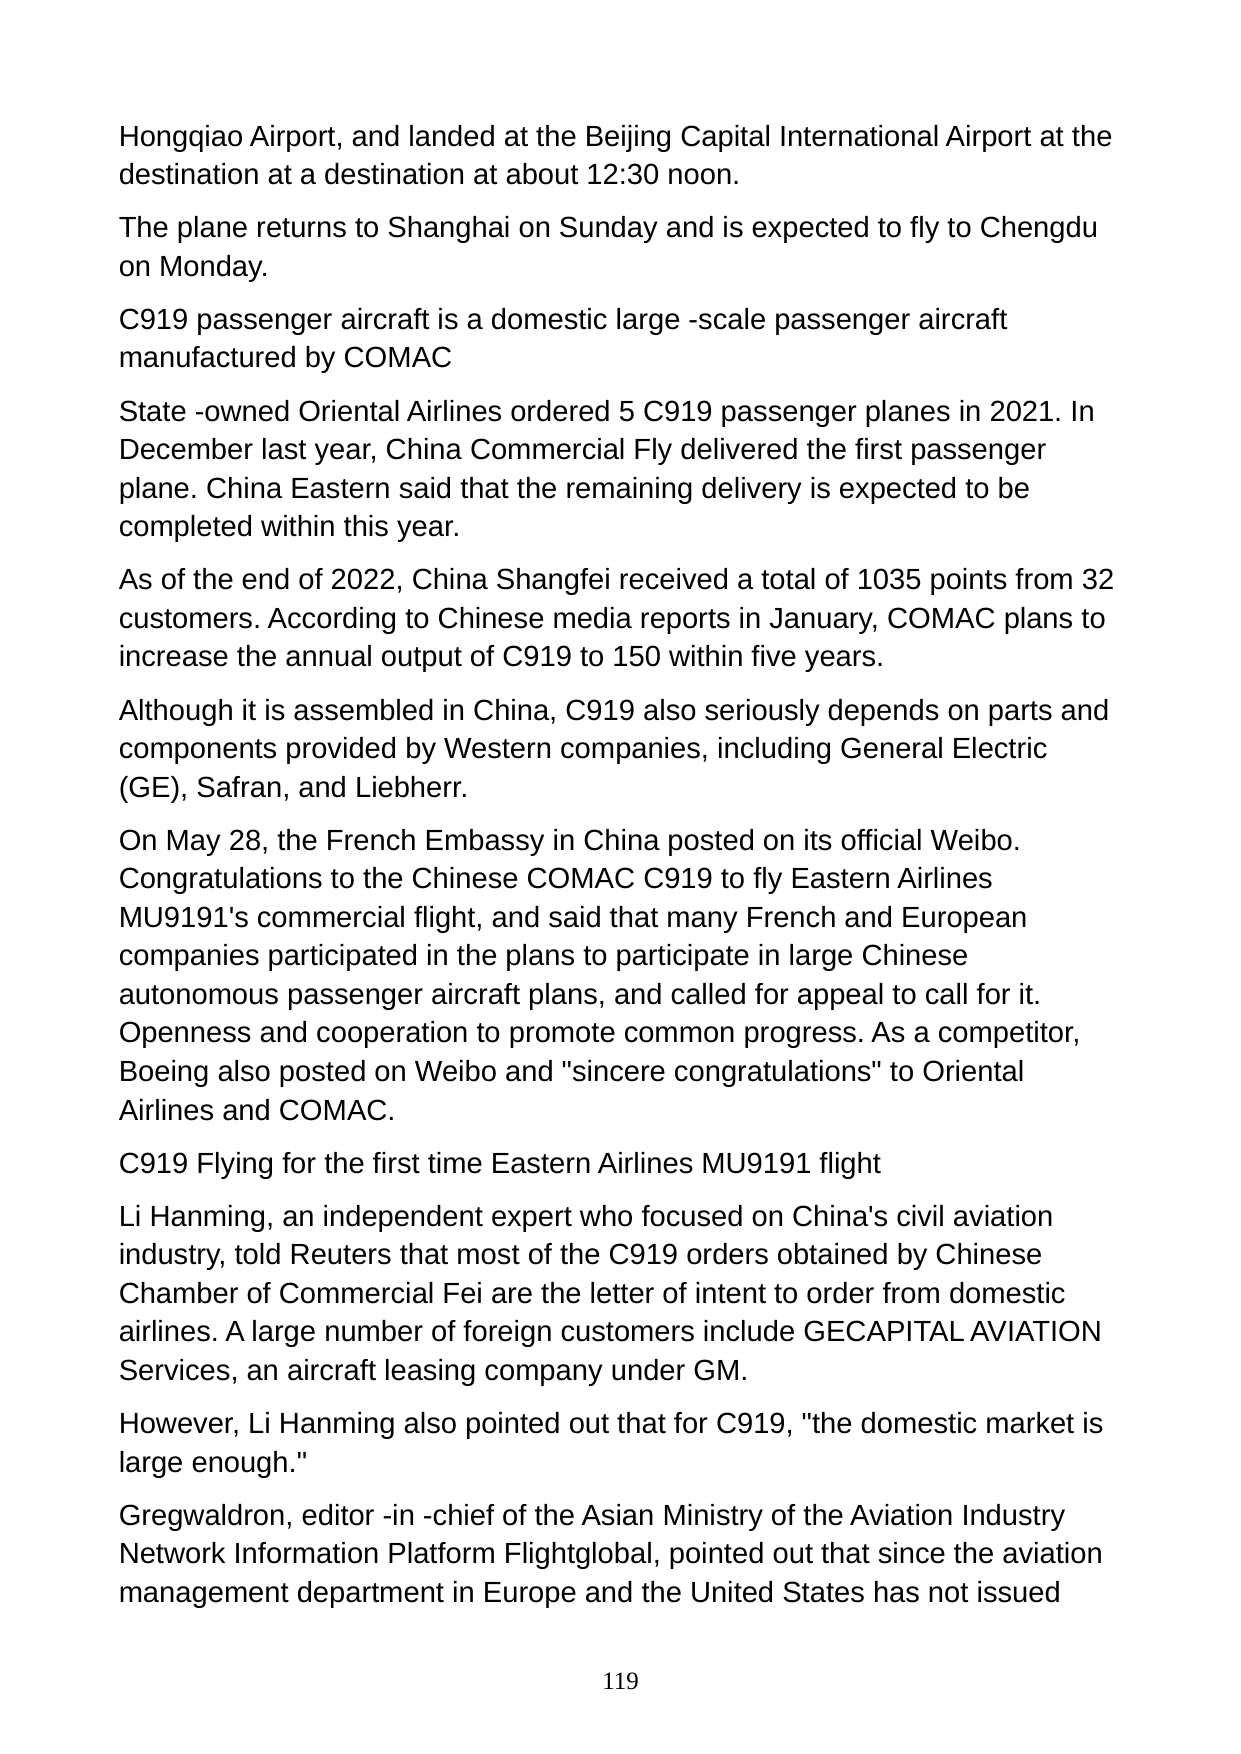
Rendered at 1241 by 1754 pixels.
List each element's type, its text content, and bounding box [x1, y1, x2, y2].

text Hongqiao Airport, and landed at the Beijing Capital International Airport at the destination at a destination at about 12:30 noon. [118, 118, 1122, 191]
text Li Hanming, an independent expert who focused on China's civil aviation industry, told Reuters that most of the C919 orders obtained by Chinese Chamber of Commercial Fei are the letter of intent to order from domestic airlines. A large number of foreign customers include GECAPITAL AVIATION Services, an aircraft leasing company under GM. [118, 1199, 1122, 1386]
text The plane returns to Shanghai on Sunday and is expected to fly to Chengdu on Monday. [118, 210, 1122, 282]
text Although it is assembled in China, C919 also seriously depends on parts and components provided by Western companies, including General Electric (GE), Safran, and Liebherr. [118, 692, 1122, 803]
text However, Li Hanming also pointed out that for C919, "the domestic market is large enough." [118, 1406, 1122, 1478]
text On May 28, the French Embassy in China posted on its official Weibo. Congratulations to the Chinese COMAC C919 to fly Eastern Airlines MU9191's commercial flight, and said that many French and European companies participated in the plans to participate in large Chinese autonomous passenger aircraft plans, and called for appeal to call for it. Openness and cooperation to promote common progress. As a competitor, Boeing also posted on Weibo and "sincere congratulations" to Oriental Airlines and COMAC. [118, 823, 1122, 1126]
text C919 Flying for the first time Eastern Airlines MU9191 flight [118, 1146, 1122, 1179]
text State -owned Oriental Airlines ordered 5 C919 passenger planes in 2021. In December last year, China Commercial Fly delivered the first passenger plane. China Eastern said that the remaining delivery is expected to be completed within this year. [118, 393, 1122, 543]
text As of the end of 2022, China Shangfei received a total of 1035 points from 32 customers. According to Chinese media reports in January, COMAC plans to increase the annual output of C919 to 150 within five years. [118, 562, 1122, 673]
text C919 passenger aircraft is a domestic large -scale passenger aircraft manufactured by COMAC [118, 302, 1122, 374]
text Gregwaldron, editor -in -chief of the Asian Ministry of the Aviation Industry Network Information Platform Flightglobal, pointed out that since the aviation management department in Europe and the United States has not issued [118, 1498, 1122, 1608]
